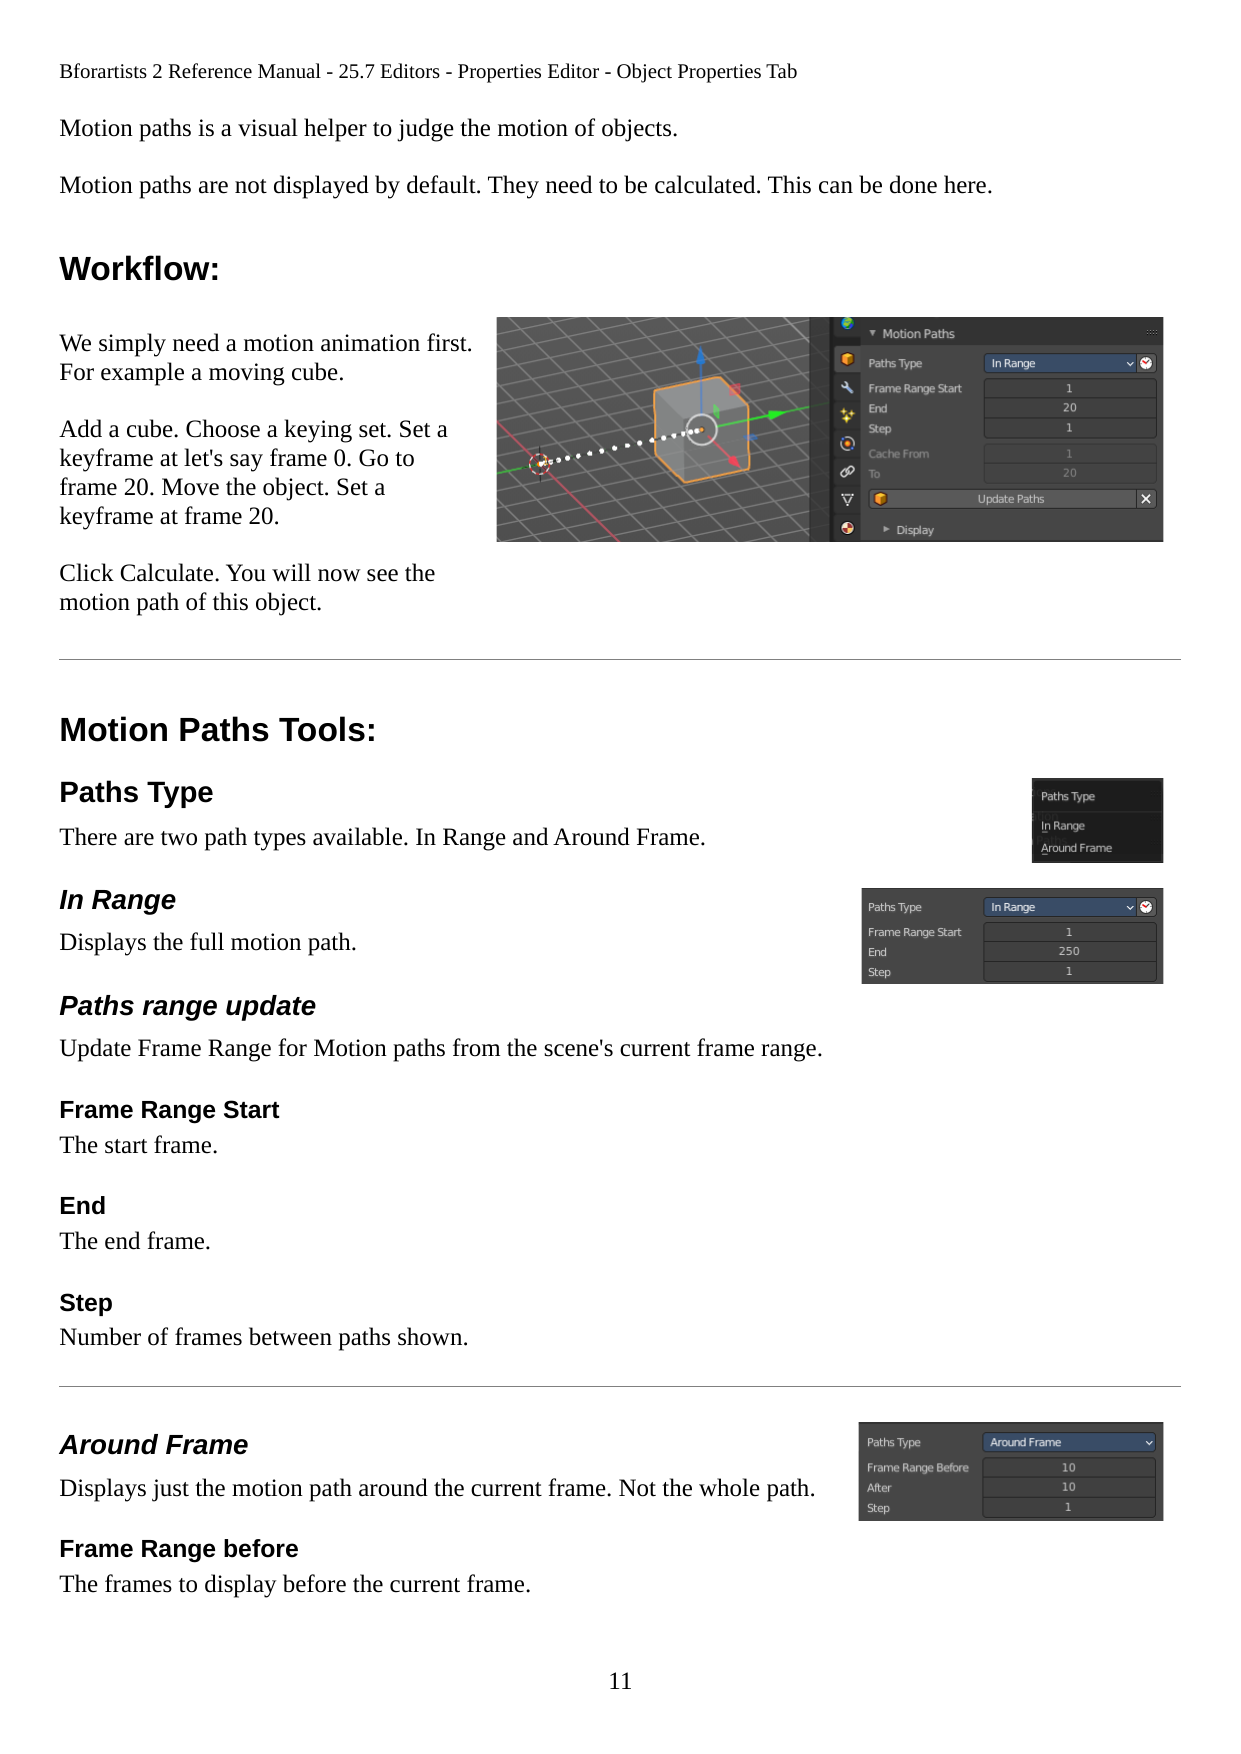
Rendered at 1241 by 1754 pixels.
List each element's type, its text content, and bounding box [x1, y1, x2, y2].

picture [861, 888, 1164, 984]
text Displays just the motion path around the current frame. Not the whole path. [59, 1473, 858, 1501]
text Update Frame Range for Motion paths from the scene's current frame range. [59, 1033, 1181, 1062]
text There are two path types available. In Range and Around Frame. [59, 822, 1031, 850]
text Motion paths are not displayed by default. They need to be calculated. This can be done here. [59, 170, 1181, 199]
text Number of frames between paths shown. [59, 1322, 1181, 1351]
text Motion paths is a visual helper to judge the motion of objects. [59, 113, 1181, 141]
text Displays the full motion path. [59, 927, 861, 956]
subtitle [1164, 1428, 1181, 1460]
picture [1031, 778, 1164, 863]
text The end frame. [59, 1226, 1181, 1255]
subtitle Around Frame [59, 1428, 858, 1460]
picture [496, 317, 1164, 542]
subtitle Workflow: [59, 248, 1181, 287]
subtitle Paths range update [59, 989, 1181, 1021]
text The frames to display before the current frame. [59, 1569, 1181, 1598]
subtitle In Range [59, 883, 1181, 915]
picture [858, 1422, 1164, 1521]
text Click Calculate. You will now see the motion path of this object. [59, 558, 1181, 616]
subtitle Step [59, 1288, 1181, 1316]
text Add a cube. Choose a keying set. Set a keyframe at let's say frame 0. Go to frame 20. Move the object. Set a keyframe at frame 20. [59, 414, 496, 529]
subtitle Paths Type [59, 775, 1181, 809]
subtitle Motion Paths Tools: [59, 709, 1181, 748]
text The start frame. [59, 1130, 1181, 1158]
subtitle End [59, 1191, 1181, 1220]
subtitle Frame Range before [59, 1534, 1181, 1563]
text We simply need a motion animation first. For example a moving cube. [59, 328, 496, 386]
subtitle Frame Range Start [59, 1095, 1181, 1123]
